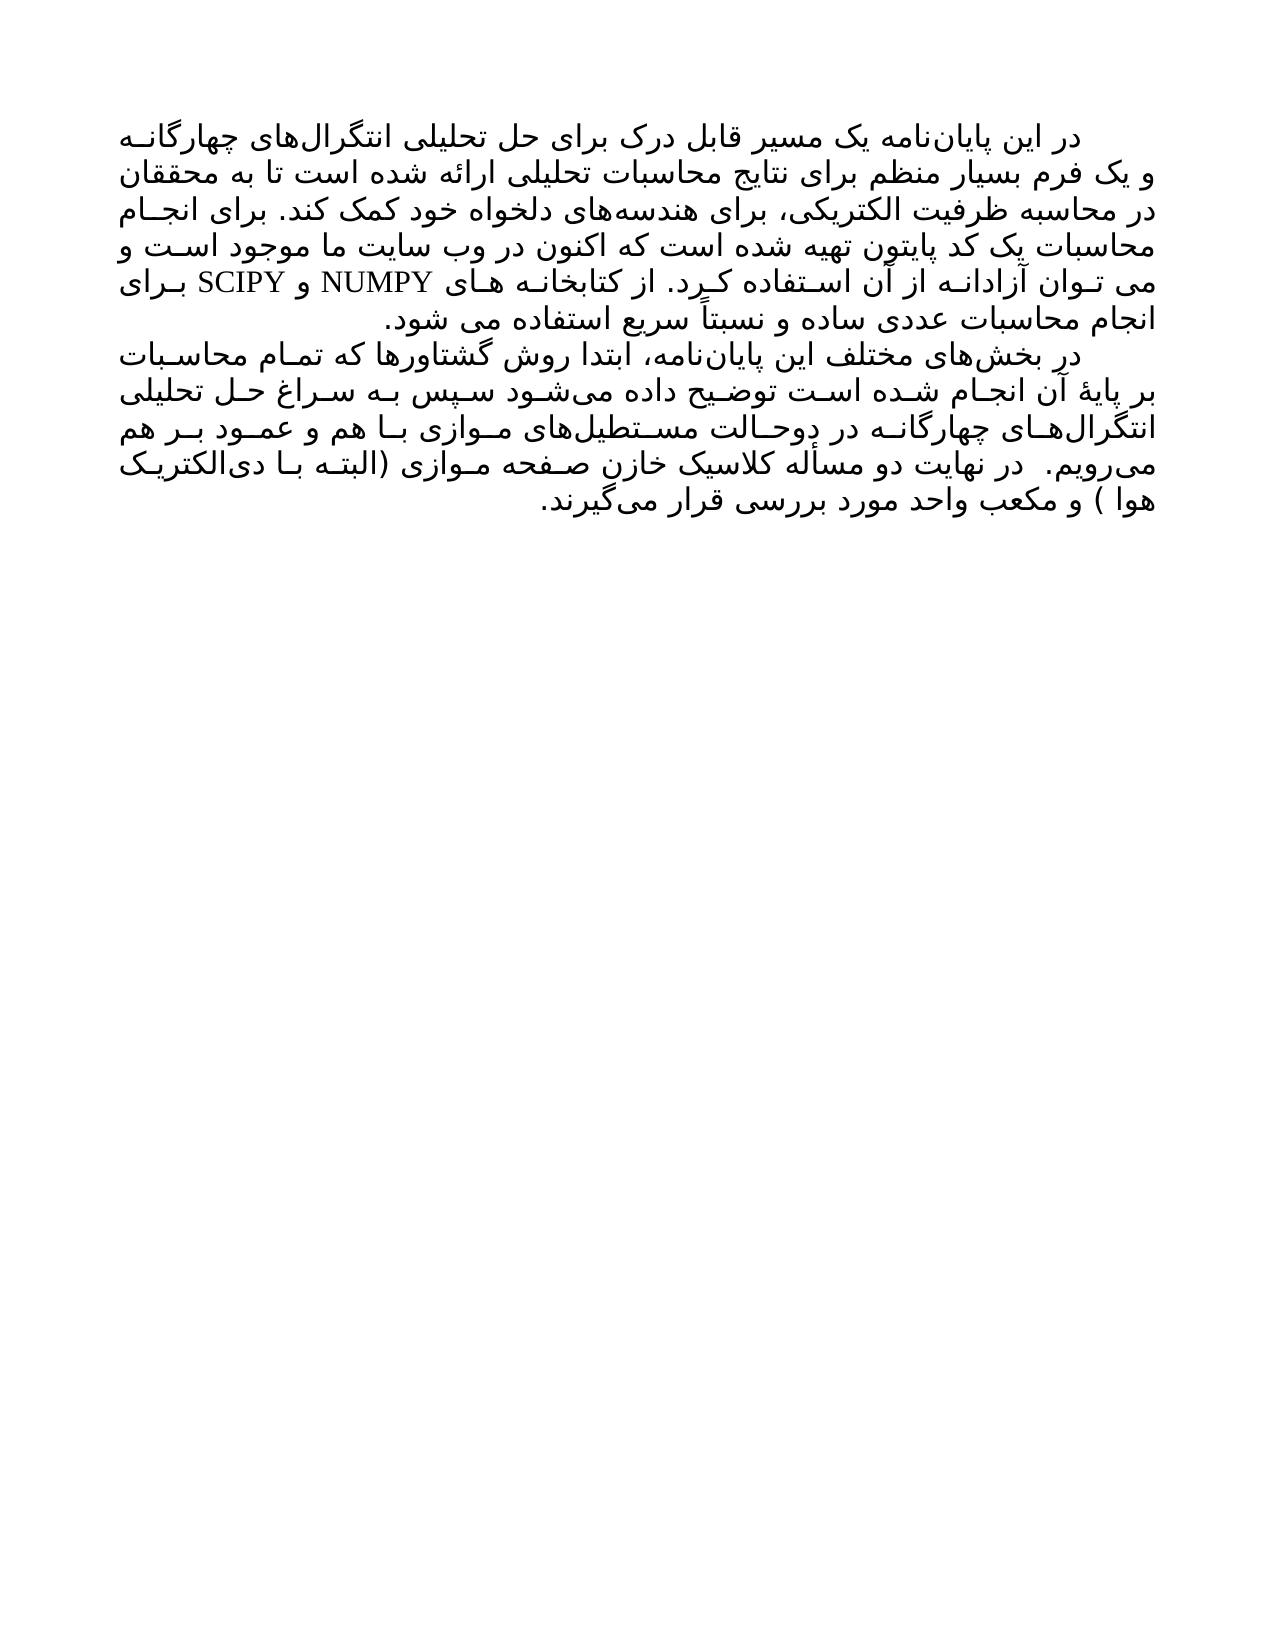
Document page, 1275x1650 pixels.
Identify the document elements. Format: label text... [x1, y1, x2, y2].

text در این پایان‌نامه یک مسیر قابل درک برای حل تحلیلی انتگرال‌های چهارگانه و یک فرم بسیار منظم برای نتایج محاسبات تحلیلی ارائه شده است تا به محققان در محاسبه ظرفیت الکتریکی، برای هندسه‌های دلخواه خود کمک کند. برای انجام محاسبات یک کد پایتون تهیه شده است که اکنون در وب سایت ما موجود است و می توان آزادانه از آن استفاده کرد. از کتابخانه های NUMPY و SCIPY برای انجام محاسبات عددی ساده و نسبتاً سریع استفاده می شود. [118, 118, 1157, 336]
text در بخش‌های مختلف این پایان‌نامه، ابتدا روش گشتاورها که تمام محاسبات بر پایهٔ آن انجام شده است توضیح داده می‌شود سپس به سراغ حل تحلیلی انتگرال‌های چهارگانه در دوحالت مستطیل‌های موازی با هم و عمود بر هم می‌رویم. در نهایت دو مسأله کلاسیک خازن صفحه موازی (البته با دی‌الکتریک هوا ) و مکعب واحد مورد بررسی قرار می‌گیرند. [118, 336, 1157, 518]
